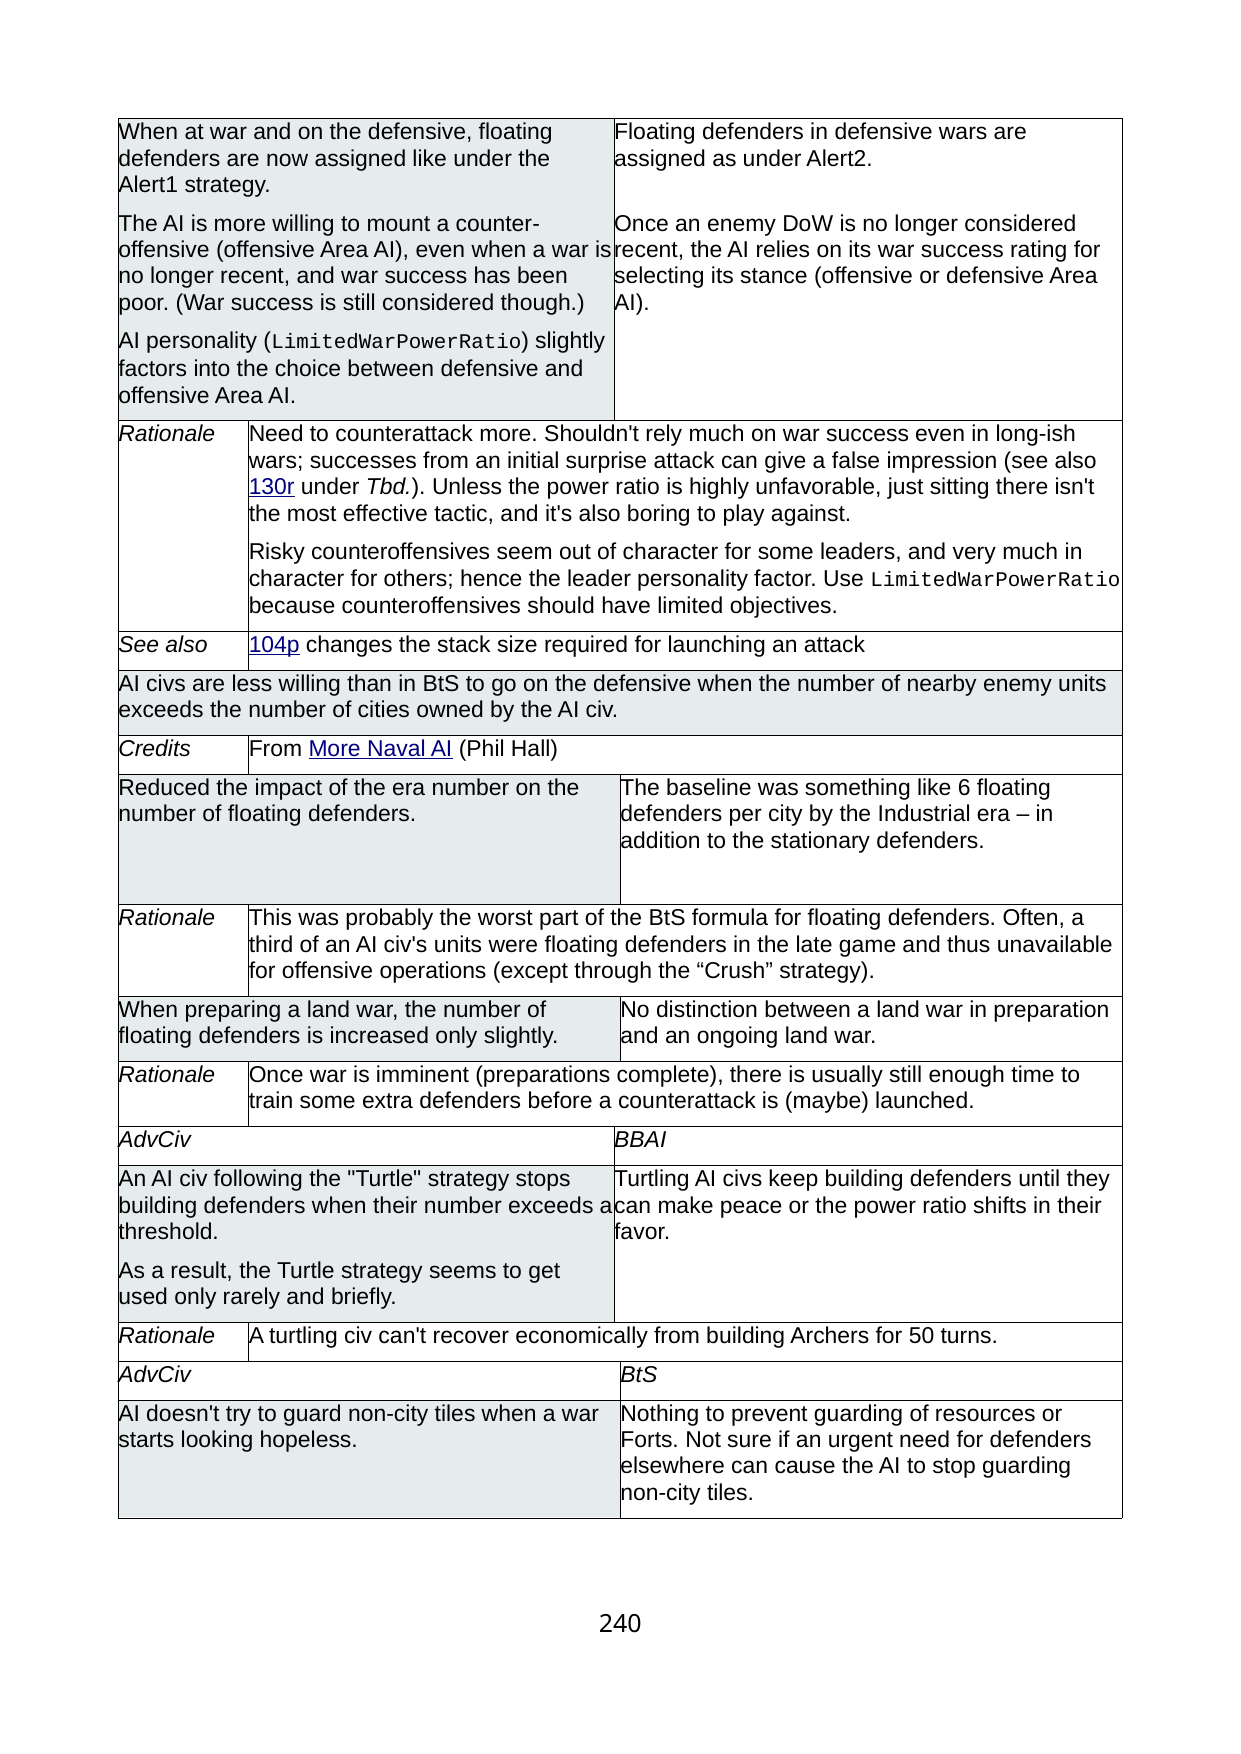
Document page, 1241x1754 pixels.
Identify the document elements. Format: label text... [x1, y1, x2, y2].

table_cell Reduced the impact of the era number on the number of floating defenders. [119, 775, 620, 904]
table_cell AI doesn't try to guard non-city tiles when a war starts looking hopeless. [119, 1401, 620, 1517]
table_cell Nothing to prevent guarding of resources or Forts. Not sure if an urgent need for defenders elsewhere can cause the AI to stop guarding non-city tiles. [621, 1401, 1122, 1517]
table_cell Rationale [119, 1323, 248, 1361]
table_cell AI civs are less willing than in BtS to go on the defensive when the number of nearby enemy units exceeds the number of cities owned by the AI civ. [119, 671, 1122, 735]
table_cell Rationale [119, 905, 248, 996]
table_cell From More Naval AI (Phil Hall) [249, 736, 1122, 774]
table_cell When at war and on the defensive, floating defenders are now assigned like under the Alert1 strategy. The AI is more willing to mount a counter­offensive (offensive Area AI), even when a war is no longer recent, and war success has been poor. (War success is still considered though.) AI personality (LimitedWarPowerRatio) slightly factors into the choice between defensive and offensive Area AI. [119, 119, 614, 420]
table_cell Rationale [119, 1062, 248, 1126]
table_cell AdvCiv [119, 1127, 614, 1165]
table_cell 104p changes the stack size required for launching an attack [249, 632, 1122, 670]
table_cell When preparing a land war, the number of floating defenders is increased only slightly. [119, 997, 620, 1061]
table_cell No distinction between a land war in preparation and an ongoing land war. [621, 997, 1122, 1061]
table_cell Turtling AI civs keep building defenders until they can make peace or the power ratio shifts in their favor. [615, 1166, 1122, 1322]
table_cell Once war is imminent (preparations complete), there is usually still enough time to train some extra defenders before a counterattack is (maybe) launched. [249, 1062, 1122, 1126]
table_cell A turtling civ can't recover economically from building Archers for 50 turns. [249, 1323, 1122, 1361]
table_cell BtS [621, 1362, 1122, 1399]
table_cell AdvCiv [119, 1362, 620, 1399]
table_cell The baseline was something like 6 floating defenders per city by the Industrial era – in addition to the stationary defenders. [621, 775, 1122, 904]
table_cell BBAI [615, 1127, 1122, 1165]
table_cell This was probably the worst part of the BtS formula for floating defenders. Often, a third of an AI civ's units were floating defenders in the late game and thus unavailable for offensive operations (except through the “Crush” strategy). [249, 905, 1122, 996]
table_cell An AI civ following the "Turtle" strategy stops building defenders when their number exceeds a threshold. As a result, the Turtle strategy seems to get used only rarely and briefly. [119, 1166, 614, 1322]
table_cell Rationale [119, 421, 248, 631]
table_cell Need to counterattack more. Shouldn't rely much on war success even in long-ish wars; successes from an initial surprise attack can give a false impression (see also 130r under Tbd.). Unless the power ratio is highly unfavorable, just sitting there isn't the most effective tactic, and it's also boring to play against. Risky counteroffensives seem out of character for some leaders, and very much in character for others; hence the leader personality factor. Use LimitedWarPowerRatio because counteroffensives should have limited objectives. [249, 421, 1122, 631]
table_cell Floating defenders in defensive wars are assigned as under Alert2. Once an enemy DoW is no longer considered recent, the AI relies on its war success rating for selecting its stance (offensive or defensive Area AI). [615, 119, 1122, 420]
table_cell See also [119, 632, 248, 670]
table_cell Credits [119, 736, 248, 774]
